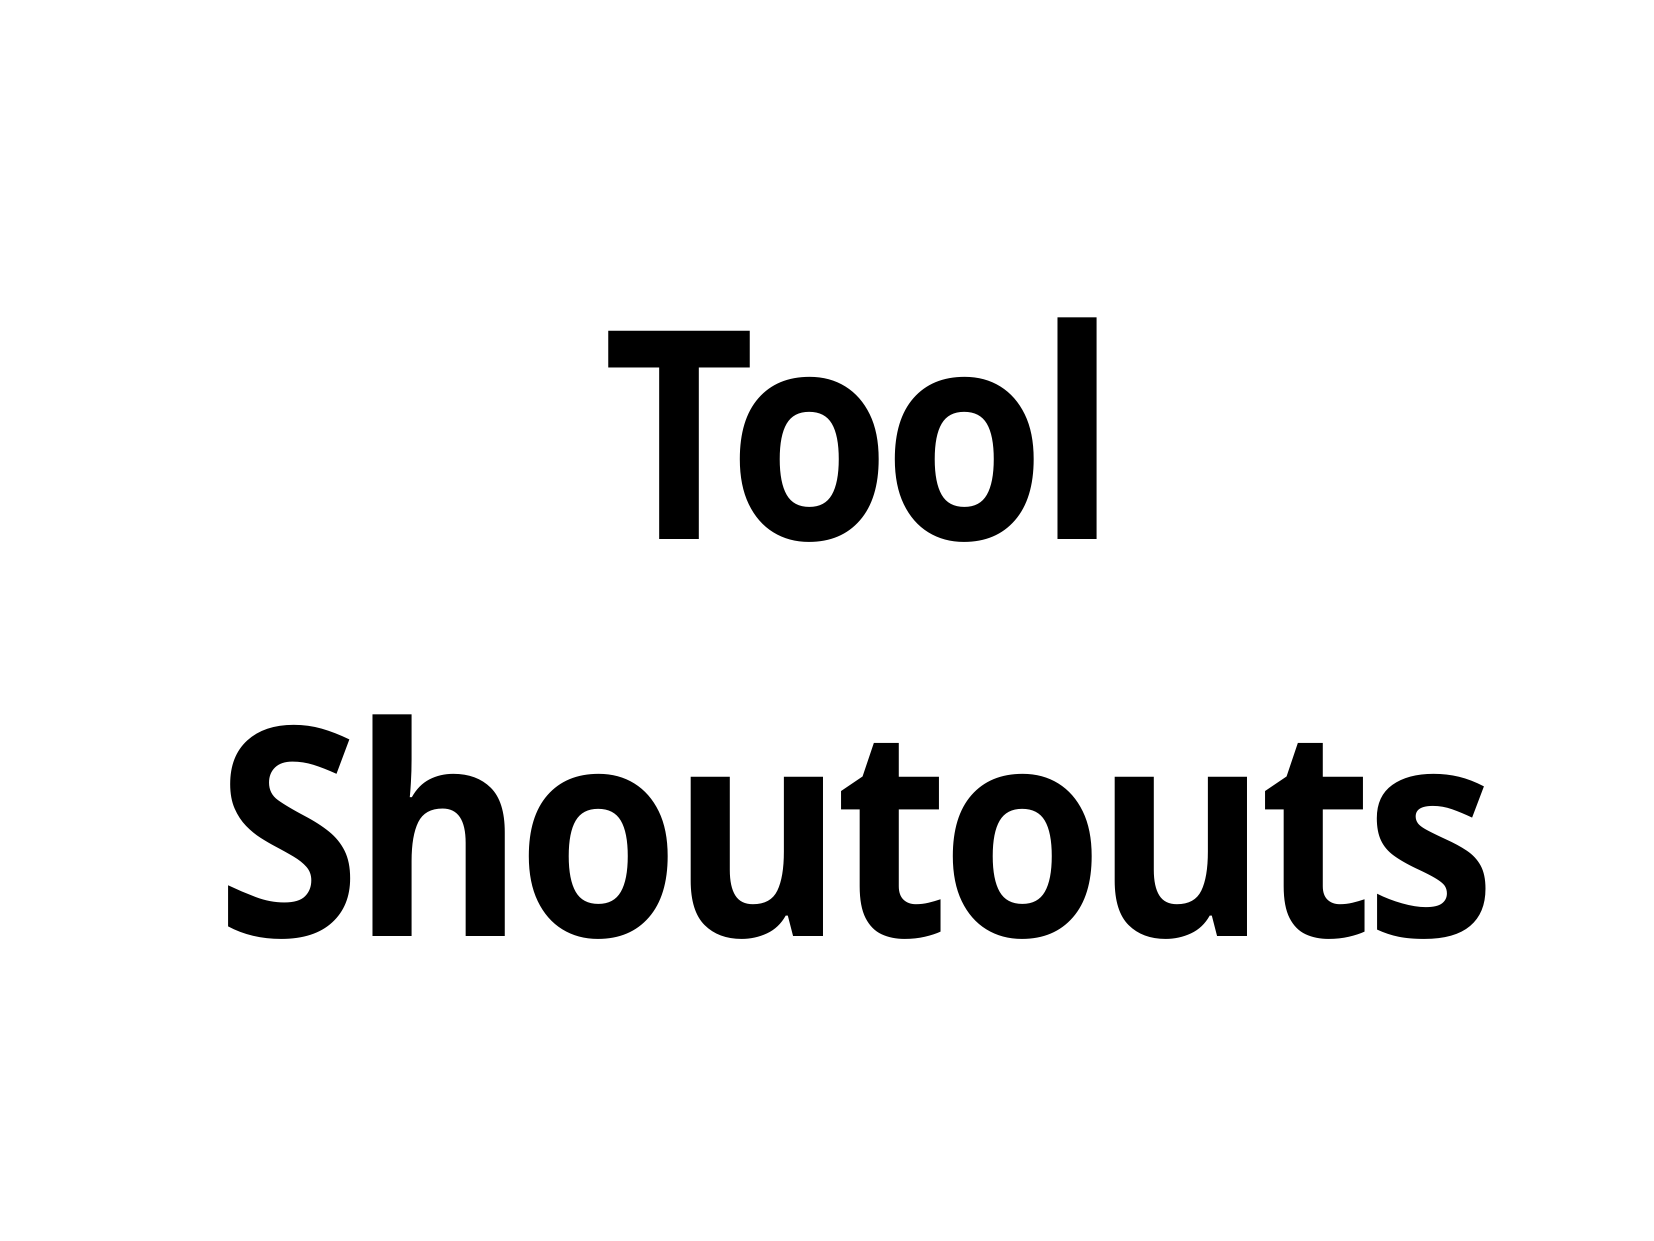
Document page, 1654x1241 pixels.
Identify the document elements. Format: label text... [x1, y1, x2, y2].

title Tool Shoutouts [112, 49, 1601, 1201]
